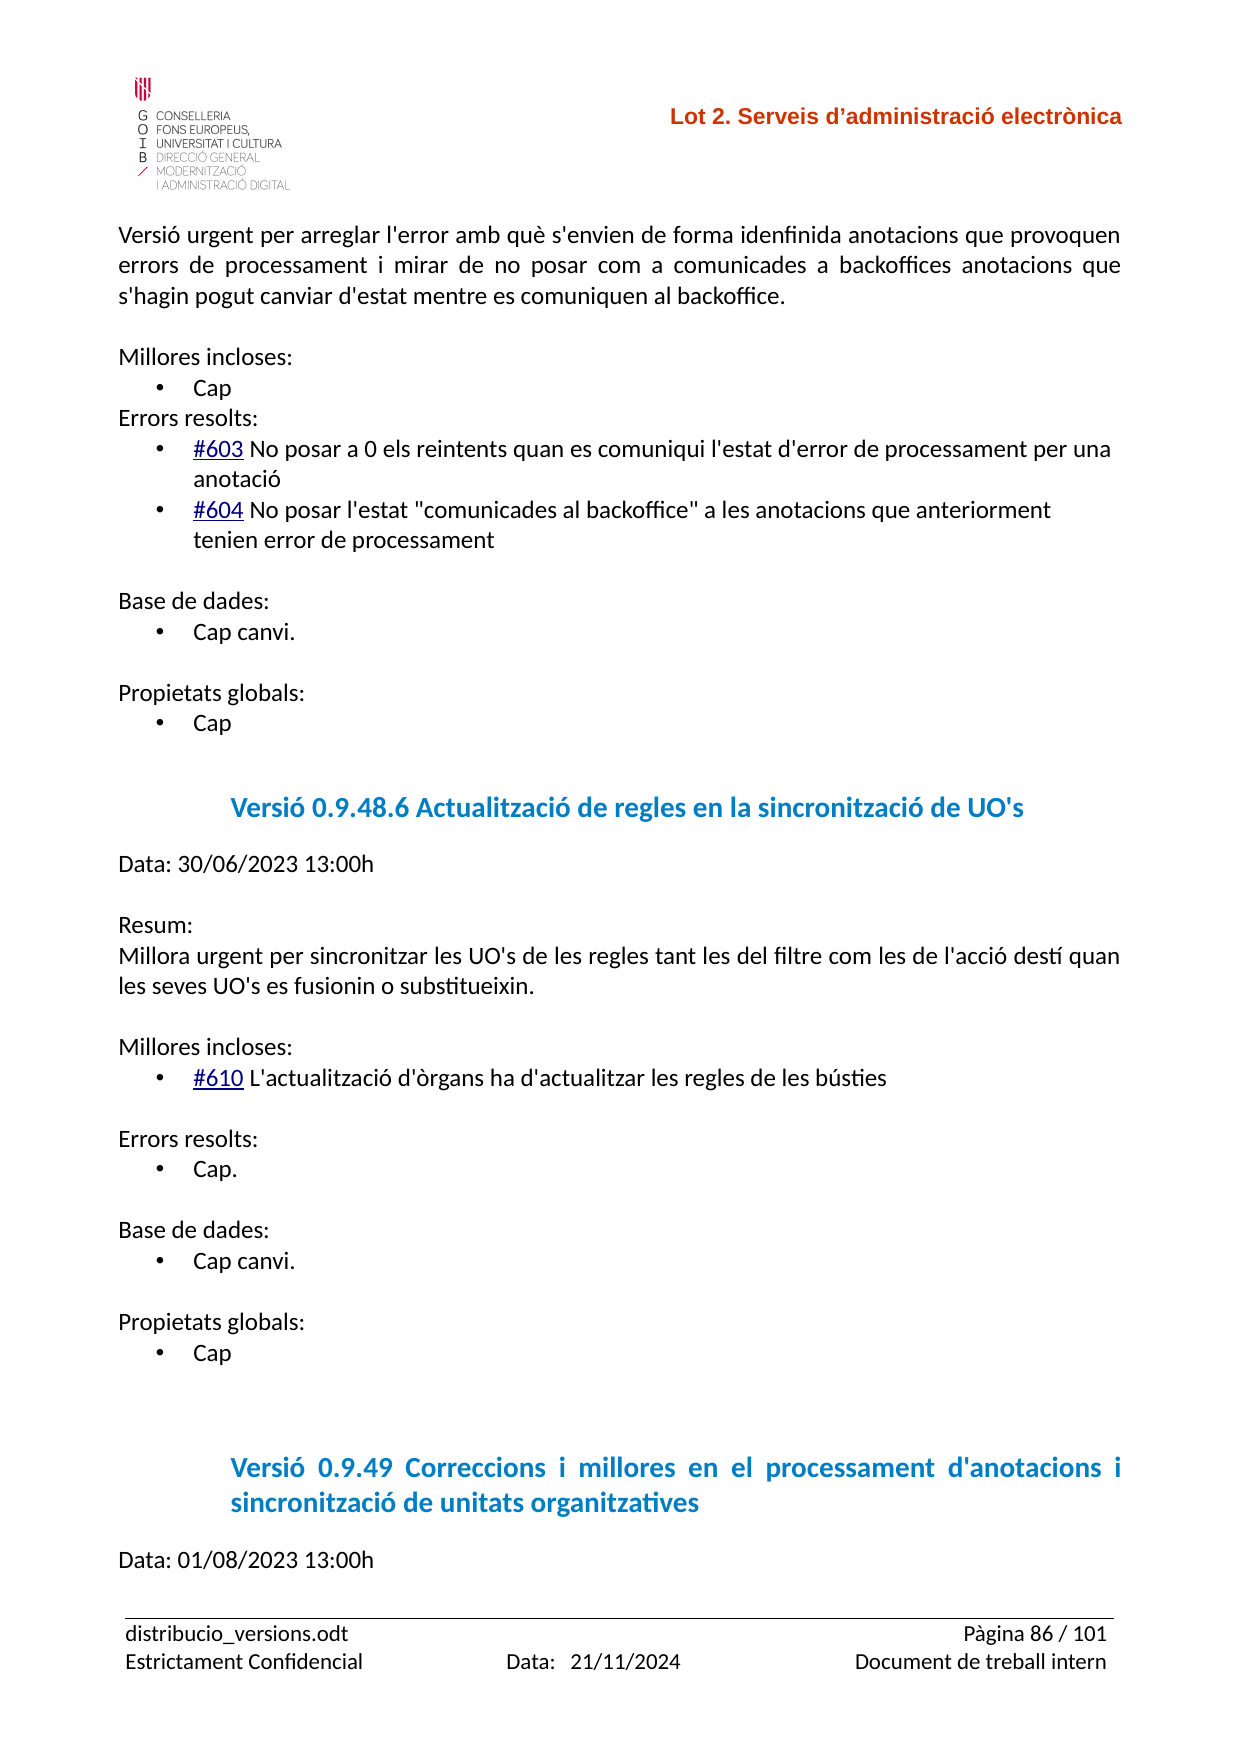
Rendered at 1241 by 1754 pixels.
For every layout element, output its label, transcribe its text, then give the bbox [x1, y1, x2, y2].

subtitle Versió 0.9.48.6 Actualització de regles en la sincronització de UO's [153, 789, 1122, 825]
text Errors resolts: [118, 1123, 1122, 1154]
picture [126, 70, 299, 197]
list #604 No posar l'estat "comunicades al backoffice" a les anotacions que anteriorment tenien error de processament [156, 494, 1122, 555]
text Millores incloses: [118, 1032, 1122, 1062]
text Resum: [118, 909, 1122, 940]
text Millores incloses: [118, 341, 1122, 372]
list Cap [156, 707, 1122, 738]
text Base de dades: [118, 585, 1122, 616]
list Cap canvi. [156, 1245, 1122, 1276]
subtitle Versió 0.9.49 Correccions i millores en el processament d'anotacions i sincronització de unitats organitzatives [153, 1449, 1122, 1520]
text Millora urgent per sincronitzar les UO's de les regles tant les del filtre com les de l'acció destí quan les seves UO's es fusionin o substitueixin. [118, 940, 1122, 1001]
list Cap [156, 1337, 1122, 1367]
text Versió urgent per arreglar l'error amb què s'envien de forma idenfinida anotacions que provoquen errors de processament i mirar de no posar com a comunicades a backoffices anotacions que s'hagin pogut canviar d'estat mentre es comuniquen al backoffice. [118, 219, 1122, 311]
list #610 L'actualització d'òrgans ha d'actualitzar les regles de les bústies [156, 1062, 1122, 1093]
text Data: 01/08/2023 13:00h [118, 1544, 1122, 1574]
text Base de dades: [118, 1215, 1122, 1245]
list Cap canvi. [156, 616, 1122, 646]
list Cap [156, 372, 1122, 402]
list Cap. [156, 1154, 1122, 1184]
text Propietats globals: [118, 1306, 1122, 1337]
list #603 No posar a 0 els reintents quan es comuniqui l'estat d'error de processament per una anotació [156, 433, 1122, 494]
text Errors resolts: [118, 402, 1122, 433]
text Propietats globals: [118, 677, 1122, 707]
text Data: 30/06/2023 13:00h [118, 848, 1122, 879]
